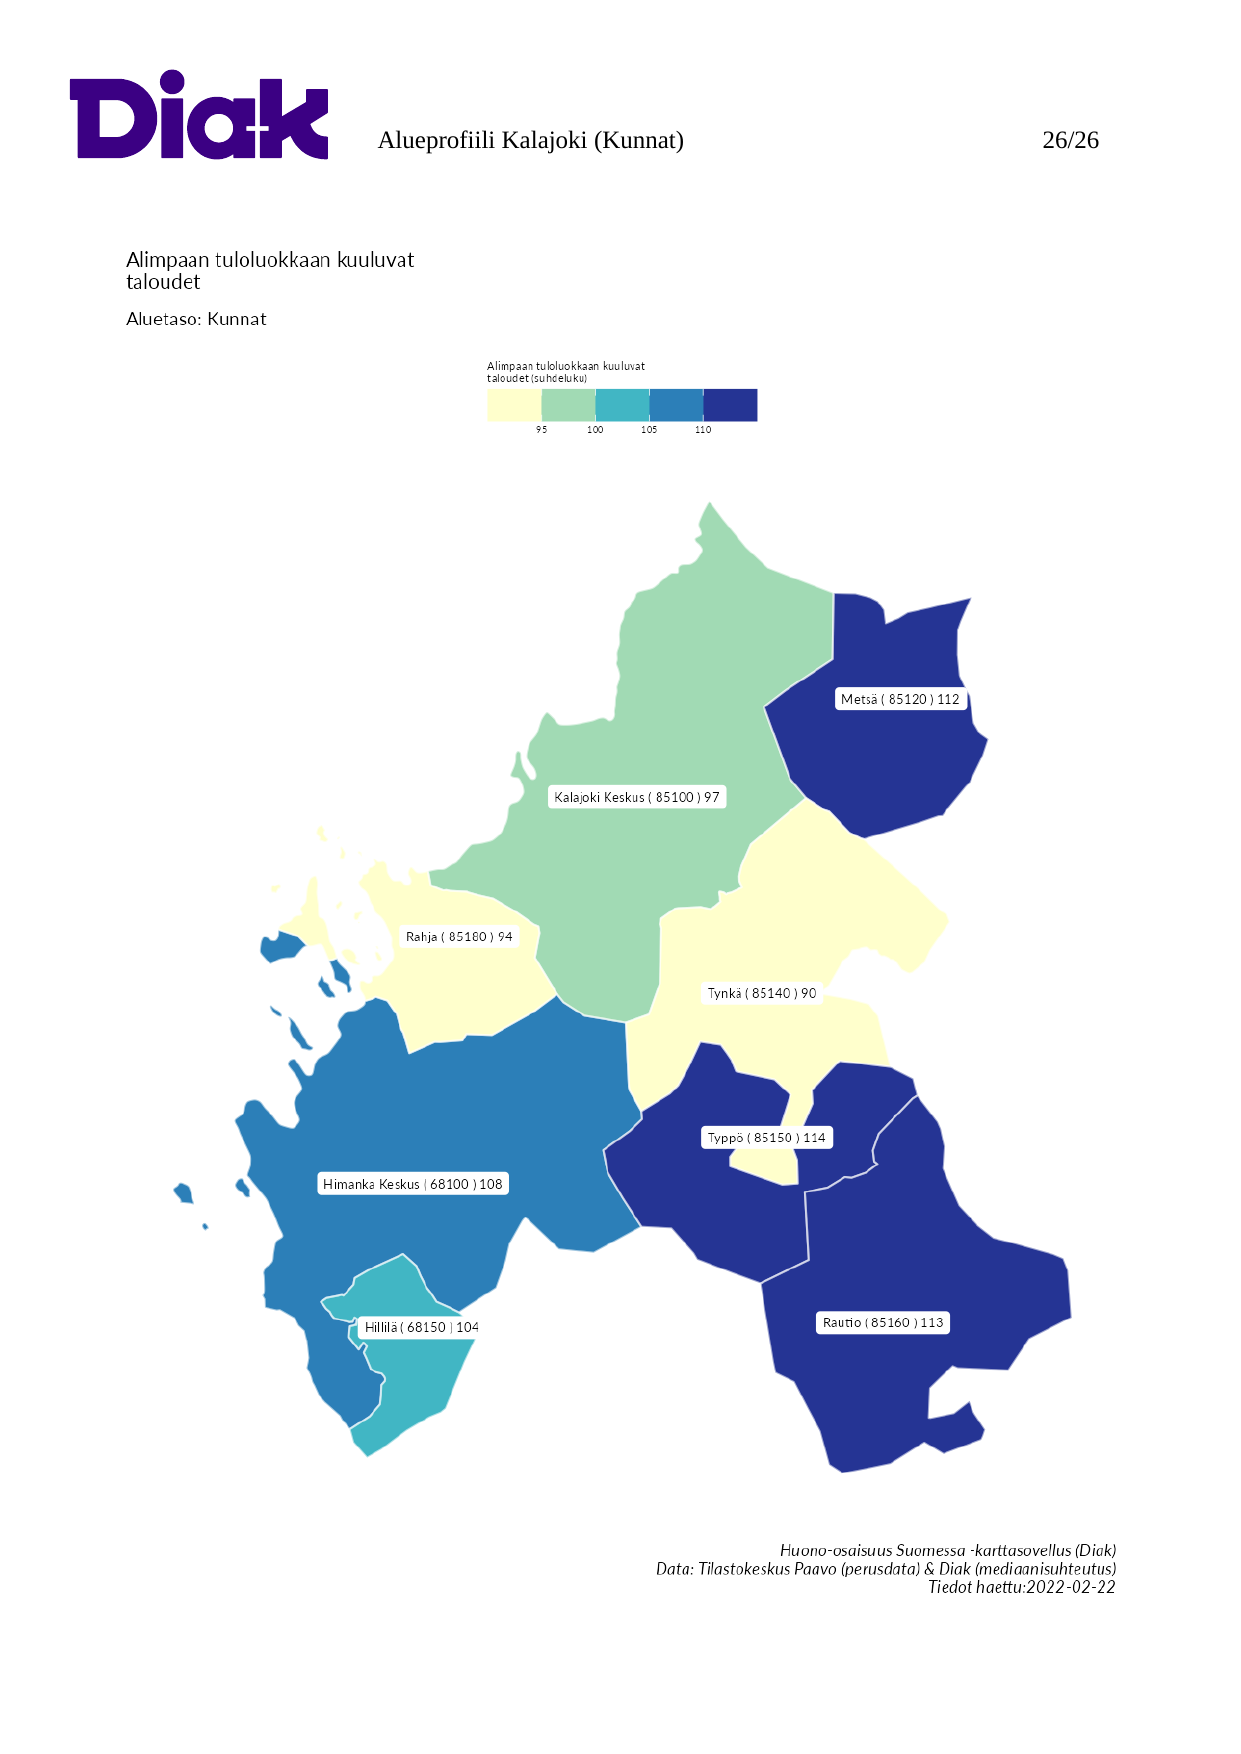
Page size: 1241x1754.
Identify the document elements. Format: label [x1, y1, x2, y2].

picture [61, 196, 1179, 1651]
